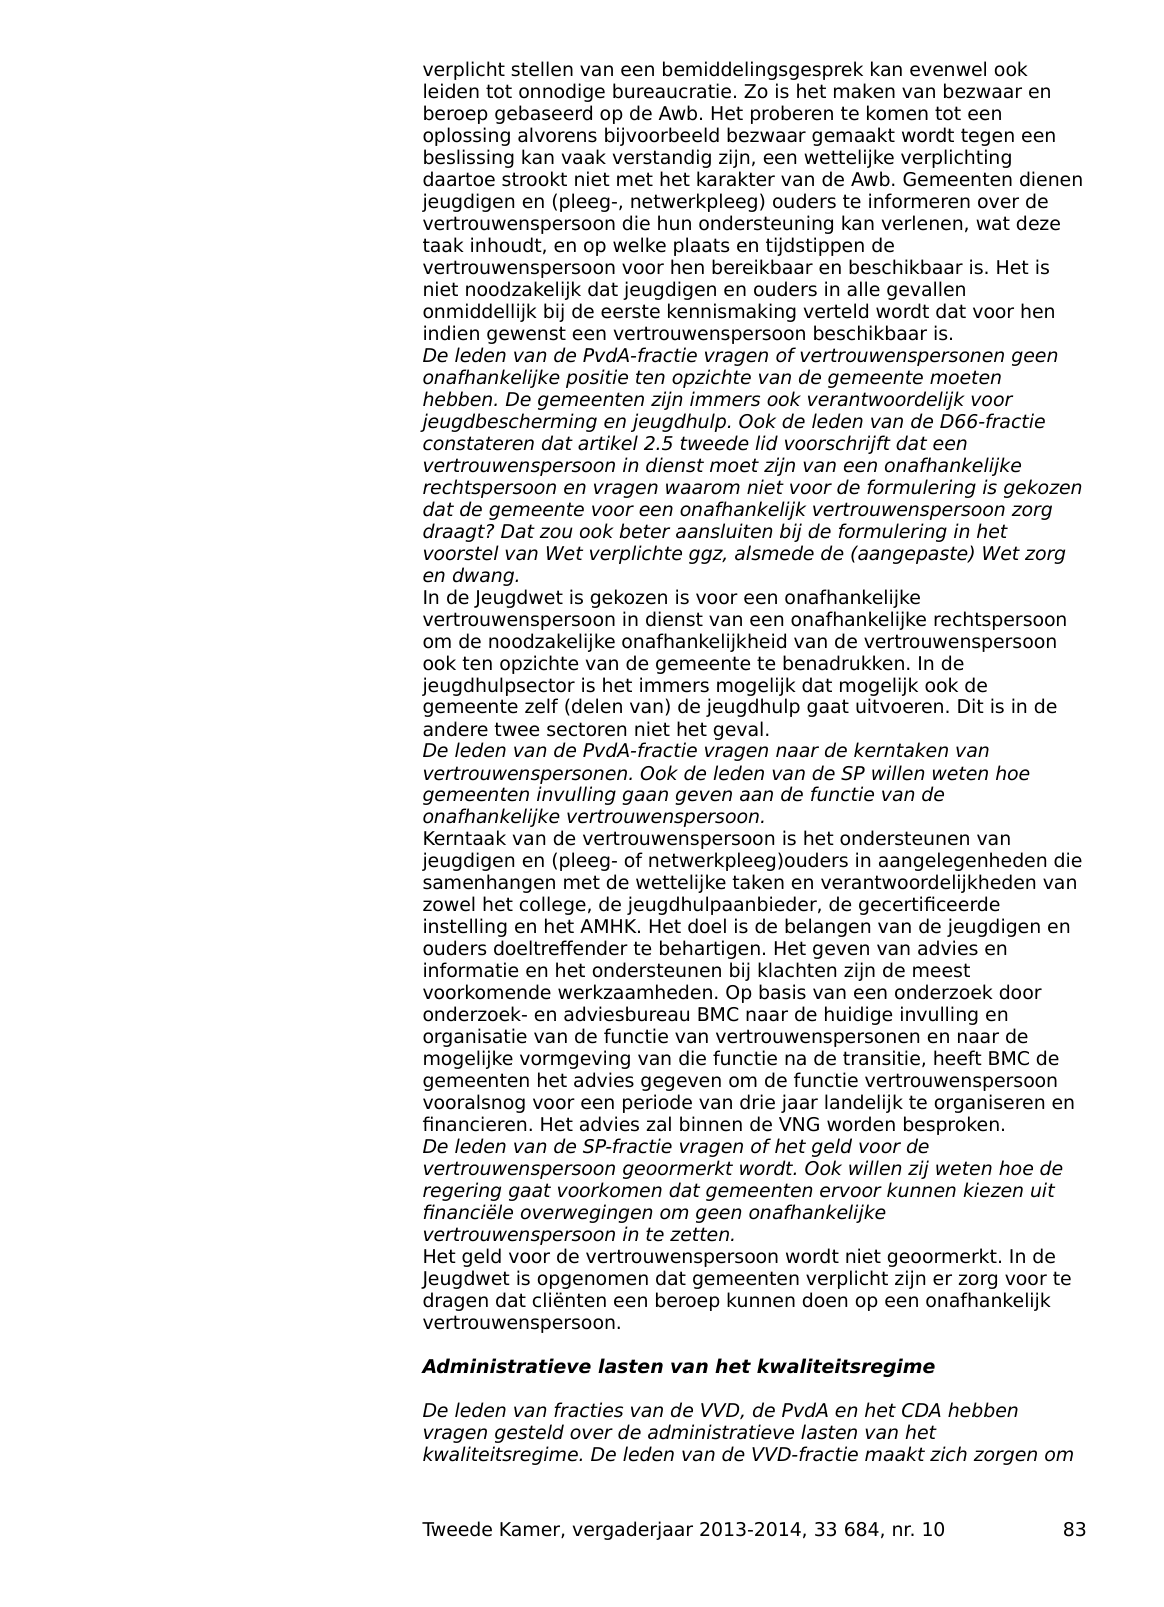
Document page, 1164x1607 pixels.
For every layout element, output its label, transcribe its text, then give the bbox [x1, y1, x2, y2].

text De leden van de PvdA-fractie vragen of vertrouwenspersonen geen onafhankelijke positie ten opzichte van de gemeente moeten hebben. De gemeenten zijn immers ook verantwoordelijk voor jeugdbescherming en jeugdhulp. Ook de leden van de D66-fractie constateren dat artikel 2.5 tweede lid voorschrijft dat een vertrouwenspersoon in dienst moet zijn van een onafhankelijke rechtspersoon en vragen waarom niet voor de formulering is gekozen dat de gemeente voor een onafhankelijk vertrouwenspersoon zorg draagt? Dat zou ook beter aansluiten bij de formulering in het voorstel van Wet verplichte ggz, alsmede de (aangepaste) Wet zorg en dwang. [422, 345, 1087, 587]
text verplicht stellen van een bemiddelingsgesprek kan evenwel ook leiden tot onnodige bureaucratie. Zo is het maken van bezwaar en beroep gebaseerd op de Awb. Het proberen te komen tot een oplossing alvorens bijvoorbeeld bezwaar gemaakt wordt tegen een beslissing kan vaak verstandig zijn, een wettelijke verplichting daartoe strookt niet met het karakter van de Awb. Gemeenten dienen jeugdigen en (pleeg-, netwerkpleeg) ouders te informeren over de vertrouwenspersoon die hun ondersteuning kan verlenen, wat deze taak inhoudt, en op welke plaats en tijdstippen de vertrouwenspersoon voor hen bereikbaar en beschikbaar is. Het is niet noodzakelijk dat jeugdigen en ouders in alle gevallen onmiddellijk bij de eerste kennismaking verteld wordt dat voor hen indien gewenst een vertrouwenspersoon beschikbaar is. [422, 59, 1087, 345]
text Kerntaak van de vertrouwenspersoon is het ondersteunen van jeugdigen en (pleeg- of netwerkpleeg)ouders in aangelegenheden die samenhangen met de wettelijke taken en verantwoordelijkheden van zowel het college, de jeugdhulpaanbieder, de gecertificeerde instelling en het AMHK. Het doel is de belangen van de jeugdigen en ouders doeltreffender te behartigen. Het geven van advies en informatie en het ondersteunen bij klachten zijn de meest voorkomende werkzaamheden. Op basis van een onderzoek door onderzoek- en adviesbureau BMC naar de huidige invulling en organisatie van de functie van vertrouwenspersonen en naar de mogelijke vormgeving van die functie na de transitie, heeft BMC de gemeenten het advies gegeven om de functie vertrouwenspersoon vooralsnog voor een periode van drie jaar landelijk te organiseren en financieren. Het advies zal binnen de VNG worden besproken. [422, 828, 1087, 1136]
subtitle Administratieve lasten van het kwaliteitsregime [422, 1356, 1087, 1378]
text De leden van de PvdA-fractie vragen naar de kerntaken van vertrouwenspersonen. Ook de leden van de SP willen weten hoe gemeenten invulling gaan geven aan de functie van de onafhankelijke vertrouwenspersoon. [422, 740, 1087, 828]
text Het geld voor de vertrouwenspersoon wordt niet geoormerkt. In de Jeugdwet is opgenomen dat gemeenten verplicht zijn er zorg voor te dragen dat cliënten een beroep kunnen doen op een onafhankelijk vertrouwenspersoon. [422, 1246, 1087, 1334]
text De leden van de SP-fractie vragen of het geld voor de vertrouwenspersoon geoormerkt wordt. Ook willen zij weten hoe de regering gaat voorkomen dat gemeenten ervoor kunnen kiezen uit financiële overwegingen om geen onafhankelijke vertrouwenspersoon in te zetten. [422, 1136, 1087, 1246]
text De leden van fracties van de VVD, de PvdA en het CDA hebben vragen gesteld over de administratieve lasten van het kwaliteitsregime. De leden van de VVD-fractie maakt zich zorgen om [422, 1400, 1087, 1466]
text In de Jeugdwet is gekozen is voor een onafhankelijke vertrouwenspersoon in dienst van een onafhankelijke rechtspersoon om de noodzakelijke onafhankelijkheid van de vertrouwenspersoon ook ten opzichte van de gemeente te benadrukken. In de jeugdhulpsector is het immers mogelijk dat mogelijk ook de gemeente zelf (delen van) de jeugdhulp gaat uitvoeren. Dit is in de andere twee sectoren niet het geval. [422, 587, 1087, 740]
